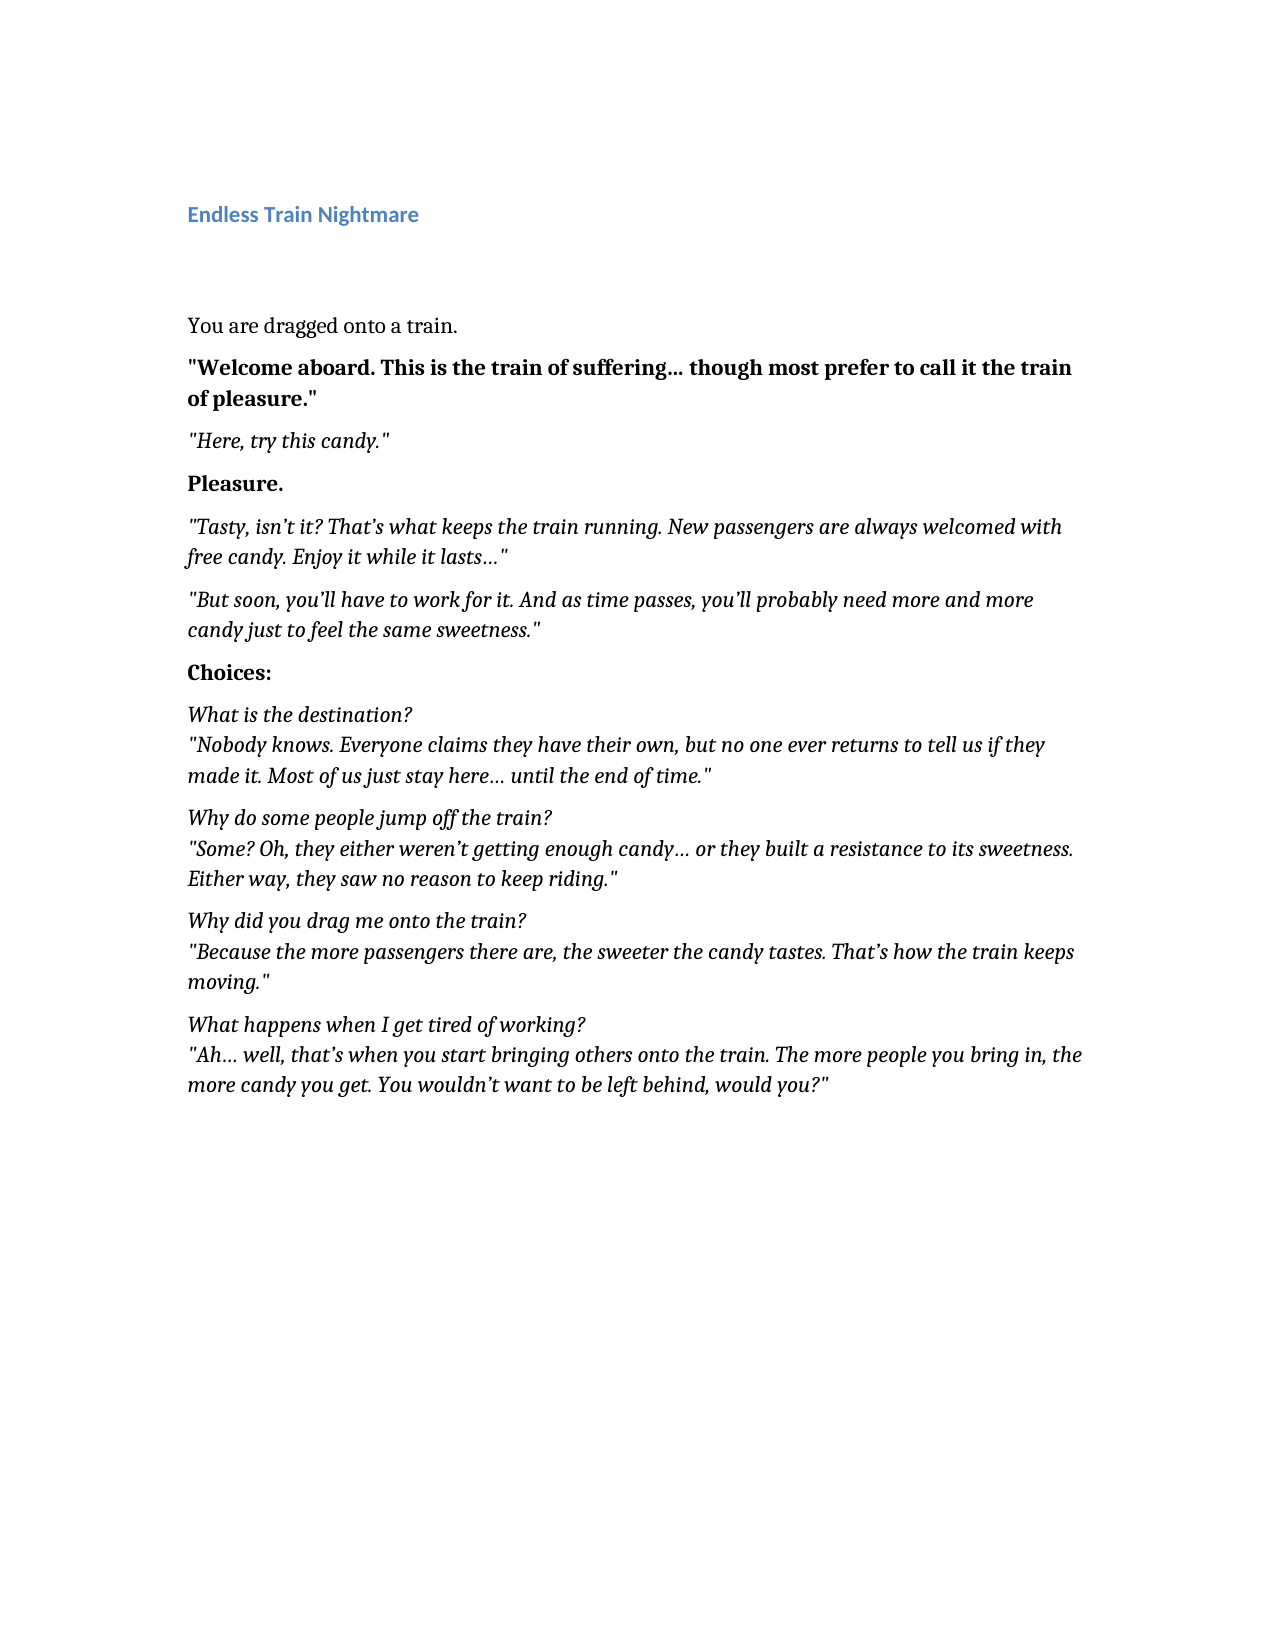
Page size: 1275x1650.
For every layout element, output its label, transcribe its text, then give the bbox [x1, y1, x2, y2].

subtitle Endless Train Nightmare [187, 200, 1087, 228]
text You are dragged onto a train. [187, 312, 1087, 339]
text "Here, try this candy." [187, 428, 1087, 454]
text Why did you drag me onto the train? "Because the more passengers there are, the sweeter the candy tastes. That’s how the train keeps moving." [187, 908, 1087, 995]
text Pleasure. [187, 471, 1087, 497]
text Choices: [187, 659, 1087, 686]
text "But soon, you’ll have to work for it. And as time passes, you’ll probably need more and more candy just to feel the same sweetness." [187, 586, 1087, 643]
text "Welcome aboard. This is the train of suffering… though most prefer to call it the train of pleasure." [187, 355, 1087, 412]
text What happens when I get tired of working? "Ah… well, that’s when you start bringing others onto the train. The more people you bring in, the more candy you get. You wouldn’t want to be left behind, would you?" [187, 1011, 1087, 1098]
text What is the destination? "Nobody knows. Everyone claims they have their own, but no one ever returns to tell us if they made it. Most of us just stay here… until the end of time." [187, 702, 1087, 789]
text "Tasty, isn’t it? That’s what keeps the train running. New passengers are always welcomed with free candy. Enjoy it while it lasts…" [187, 513, 1087, 570]
text Why do some people jump off the train? "Some? Oh, they either weren’t getting enough candy… or they built a resistance to its sweetness. Either way, they saw no reason to keep riding." [187, 805, 1087, 892]
